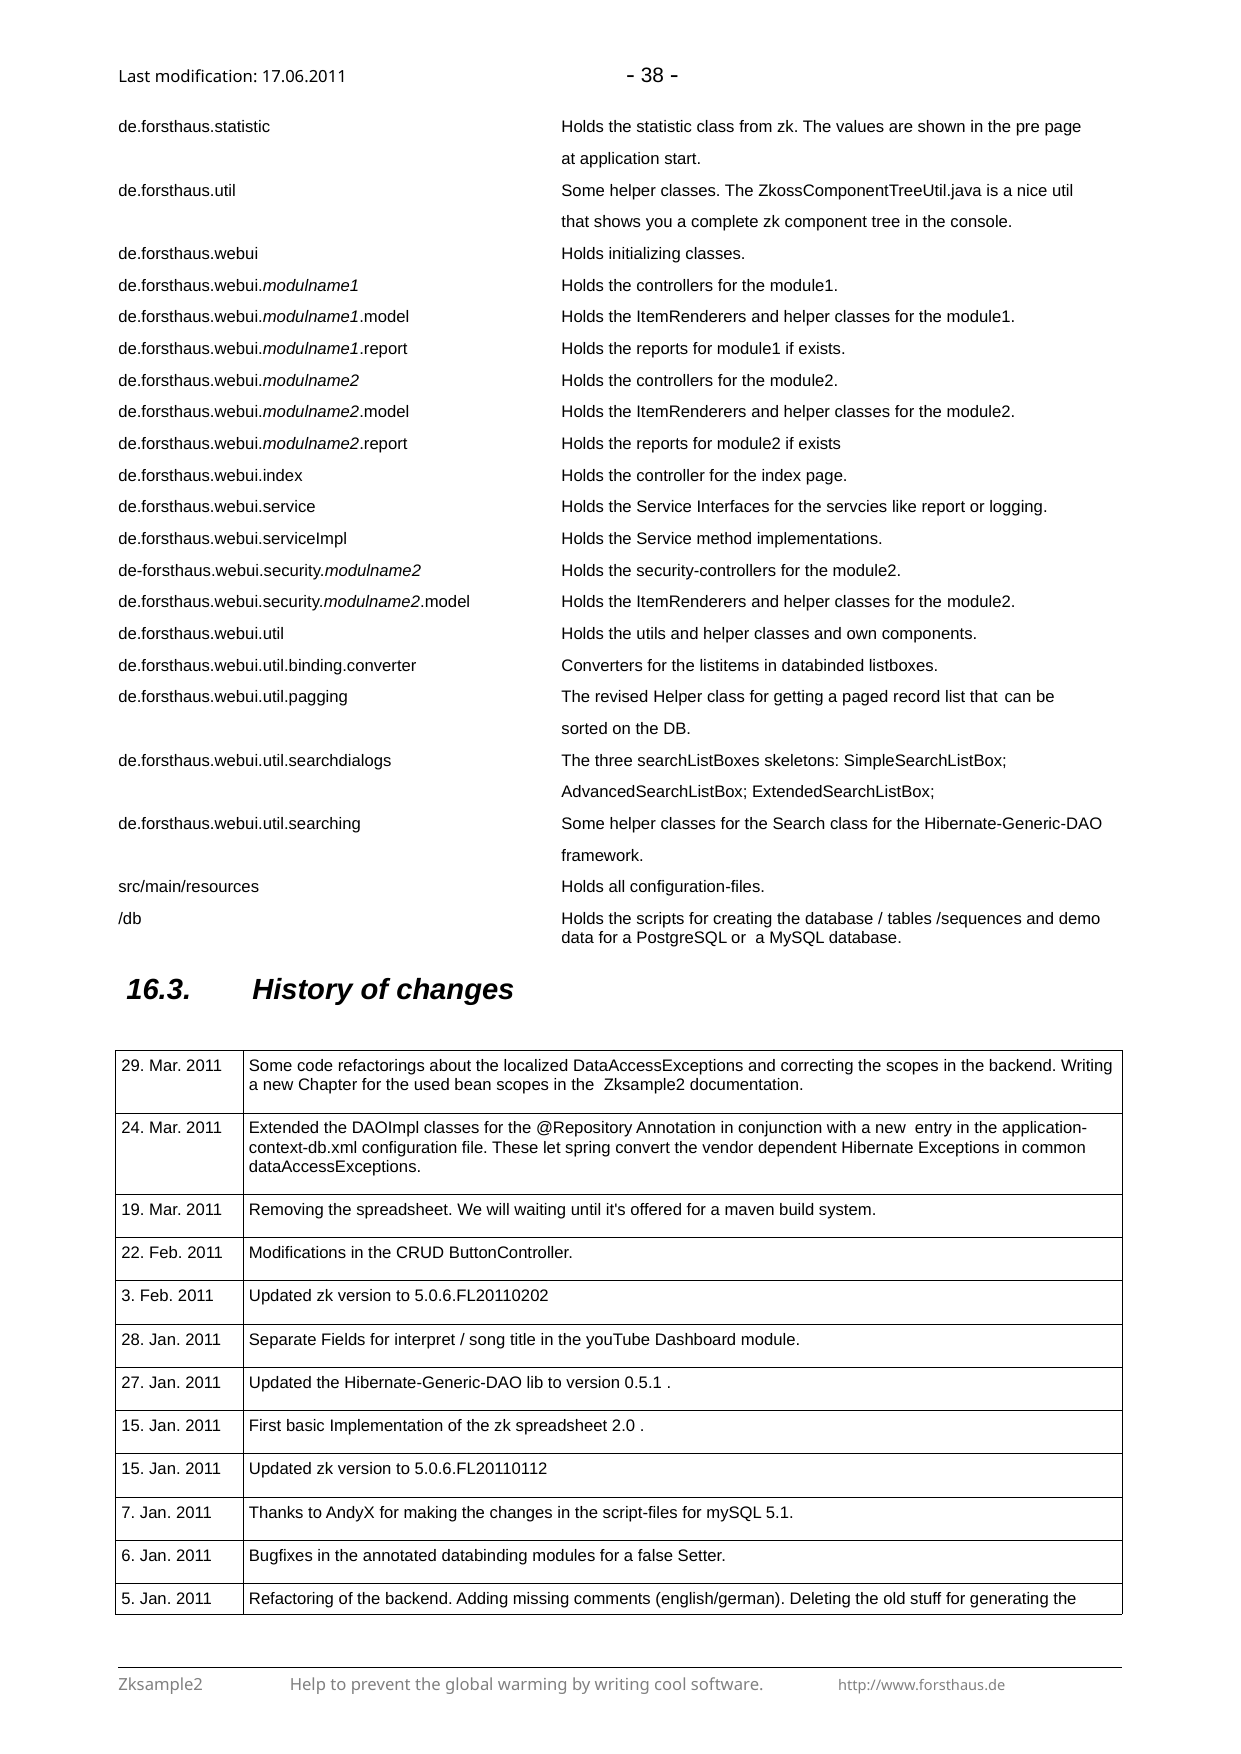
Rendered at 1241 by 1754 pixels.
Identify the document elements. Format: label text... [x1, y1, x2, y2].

table_cell Removing the spreadsheet. We will waiting until it's offered for a maven build system. [244, 1195, 1122, 1237]
text de.forsthaus.webui.util.pagging The revised Helper class for getting a paged record list that can be [118, 687, 1122, 706]
table_cell Bugfixes in the annotated databinding modules for a false Setter. [244, 1541, 1122, 1583]
table_cell 5. Jan. 2011 [116, 1584, 243, 1614]
text at application start. [118, 149, 1122, 168]
text de.forsthaus.webui.modulname2.report Holds the reports for module2 if exists [118, 434, 1122, 453]
subtitle History of changes [118, 972, 1122, 1006]
text de.forsthaus.webui.modulname1 Holds the controllers for the module1. [118, 276, 1122, 295]
text src/main/resources Holds all configuration-files. [118, 877, 1122, 896]
text data for a PostgreSQL or a MySQL database. [118, 928, 1122, 947]
text de.forsthaus.webui.service Holds the Service Interfaces for the servcies like report or logging. [118, 497, 1122, 516]
table_cell Separate Fields for interpret / song title in the youTube Dashboard module. [244, 1325, 1122, 1367]
text de.forsthaus.webui.serviceImpl Holds the Service method implementations. [118, 529, 1122, 548]
text framework. [118, 846, 1122, 865]
table_cell Extended the DAOImpl classes for the @Repository Annotation in conjunction with a new entry in the application-context-db.xml configuration file. These let spring convert the vendor dependent Hibernate Exceptions in common dataAccessExceptions. [244, 1114, 1122, 1194]
text AdvancedSearchListBox; ExtendedSearchListBox; [118, 782, 1122, 801]
text de.forsthaus.statistic Holds the statistic class from zk. The values are shown in the pre page [118, 117, 1122, 136]
text that shows you a complete zk component tree in the console. [118, 212, 1122, 231]
table_cell First basic Implementation of the zk spreadsheet 2.0 . [244, 1411, 1122, 1453]
text de.forsthaus.webui.util.searching Some helper classes for the Search class for the Hibernate-Generic-DAO [118, 814, 1122, 833]
table_cell 15. Jan. 2011 [116, 1411, 243, 1453]
text /db Holds the scripts for creating the database / tables /sequences and demo [118, 909, 1122, 928]
text de.forsthaus.webui.util.binding.converter Converters for the listitems in databinded listboxes. [118, 656, 1122, 675]
text de.forsthaus.webui.security.modulname2.model Holds the ItemRenderers and helper classes for the module2. [118, 592, 1122, 611]
table_cell Updated the Hibernate-Generic-DAO lib to version 0.5.1 . [244, 1368, 1122, 1410]
text de.forsthaus.webui.index Holds the controller for the index page. [118, 466, 1122, 485]
table_cell 24. Mar. 2011 [116, 1114, 243, 1194]
text de.forsthaus.util Some helper classes. The ZkossComponentTreeUtil.java is a nice util [118, 181, 1122, 200]
table_cell 22. Feb. 2011 [116, 1238, 243, 1280]
text de.forsthaus.webui Holds initializing classes. [118, 244, 1122, 263]
table_header Some code refactorings about the localized DataAccessExceptions and correcting the scopes in the backend. Writing a new Chapter for the used bean scopes in the Zksample2 documentation. [244, 1051, 1122, 1112]
table_cell 19. Mar. 2011 [116, 1195, 243, 1237]
text de.forsthaus.webui.util Holds the utils and helper classes and own components. [118, 624, 1122, 643]
text de.forsthaus.webui.modulname1.model Holds the ItemRenderers and helper classes for the module1. [118, 307, 1122, 326]
table_cell 7. Jan. 2011 [116, 1498, 243, 1540]
table_cell Thanks to AndyX for making the changes in the script-files for mySQL 5.1. [244, 1498, 1122, 1540]
text de.forsthaus.webui.modulname2.model Holds the ItemRenderers and helper classes for the module2. [118, 402, 1122, 421]
table_cell 3. Feb. 2011 [116, 1281, 243, 1324]
table_cell Refactoring of the backend. Adding missing comments (english/german). Deleting the old stuff for generating the [244, 1584, 1122, 1614]
table_cell 6. Jan. 2011 [116, 1541, 243, 1583]
text de-forsthaus.webui.security.modulname2 Holds the security-controllers for the module2. [118, 561, 1122, 580]
table_cell 28. Jan. 2011 [116, 1325, 243, 1367]
table_cell Updated zk version to 5.0.6.FL20110112 [244, 1454, 1122, 1497]
text de.forsthaus.webui.util.searchdialogs The three searchListBoxes skeletons: SimpleSearchListBox; [118, 751, 1122, 770]
table_cell 27. Jan. 2011 [116, 1368, 243, 1410]
text de.forsthaus.webui.modulname2 Holds the controllers for the module2. [118, 371, 1122, 390]
text de.forsthaus.webui.modulname1.report Holds the reports for module1 if exists. [118, 339, 1122, 358]
table_cell Modifications in the CRUD ButtonController. [244, 1238, 1122, 1280]
text sorted on the DB. [118, 719, 1122, 738]
table_header 29. Mar. 2011 [116, 1051, 243, 1112]
table_cell 15. Jan. 2011 [116, 1454, 243, 1497]
table_cell Updated zk version to 5.0.6.FL20110202 [244, 1281, 1122, 1324]
